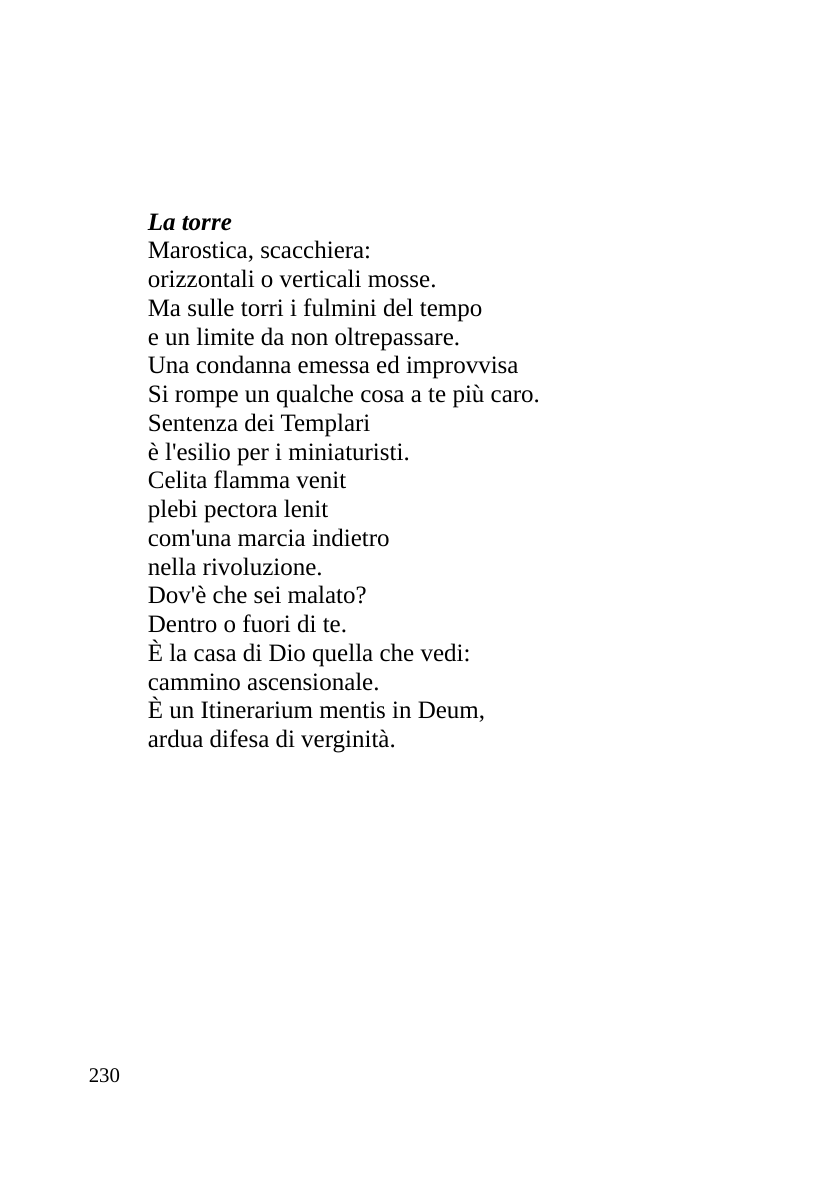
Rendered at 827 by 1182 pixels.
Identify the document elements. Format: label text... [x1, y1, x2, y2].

text ardua difesa di verginità. [148, 724, 738, 753]
text Sentenza dei Templari [148, 408, 738, 437]
text Una condanna emessa ed improvvisa [148, 350, 738, 379]
text nella rivoluzione. [148, 552, 738, 580]
text È un Itinerarium mentis in Deum, [148, 695, 738, 724]
text Marostica, scacchiera: [148, 235, 738, 264]
text è l'esilio per i miniaturisti. [148, 437, 738, 465]
text Celita flamma venit [148, 465, 738, 494]
text È la casa di Dio quella che vedi: [148, 638, 738, 667]
text Dov'è che sei malato? [148, 580, 738, 609]
text Ma sulle torri i fulmini del tempo [148, 293, 738, 322]
text La torre [148, 207, 738, 235]
text Dentro o fuori di te. [148, 609, 738, 638]
text cammino ascensionale. [148, 667, 738, 695]
text e un limite da non oltrepassare. [148, 322, 738, 350]
text plebi pectora lenit [148, 494, 738, 523]
text Si rompe un qualche cosa a te più caro. [148, 379, 738, 408]
text com'una marcia indietro [148, 523, 738, 552]
text orizzontali o verticali mosse. [148, 264, 738, 293]
